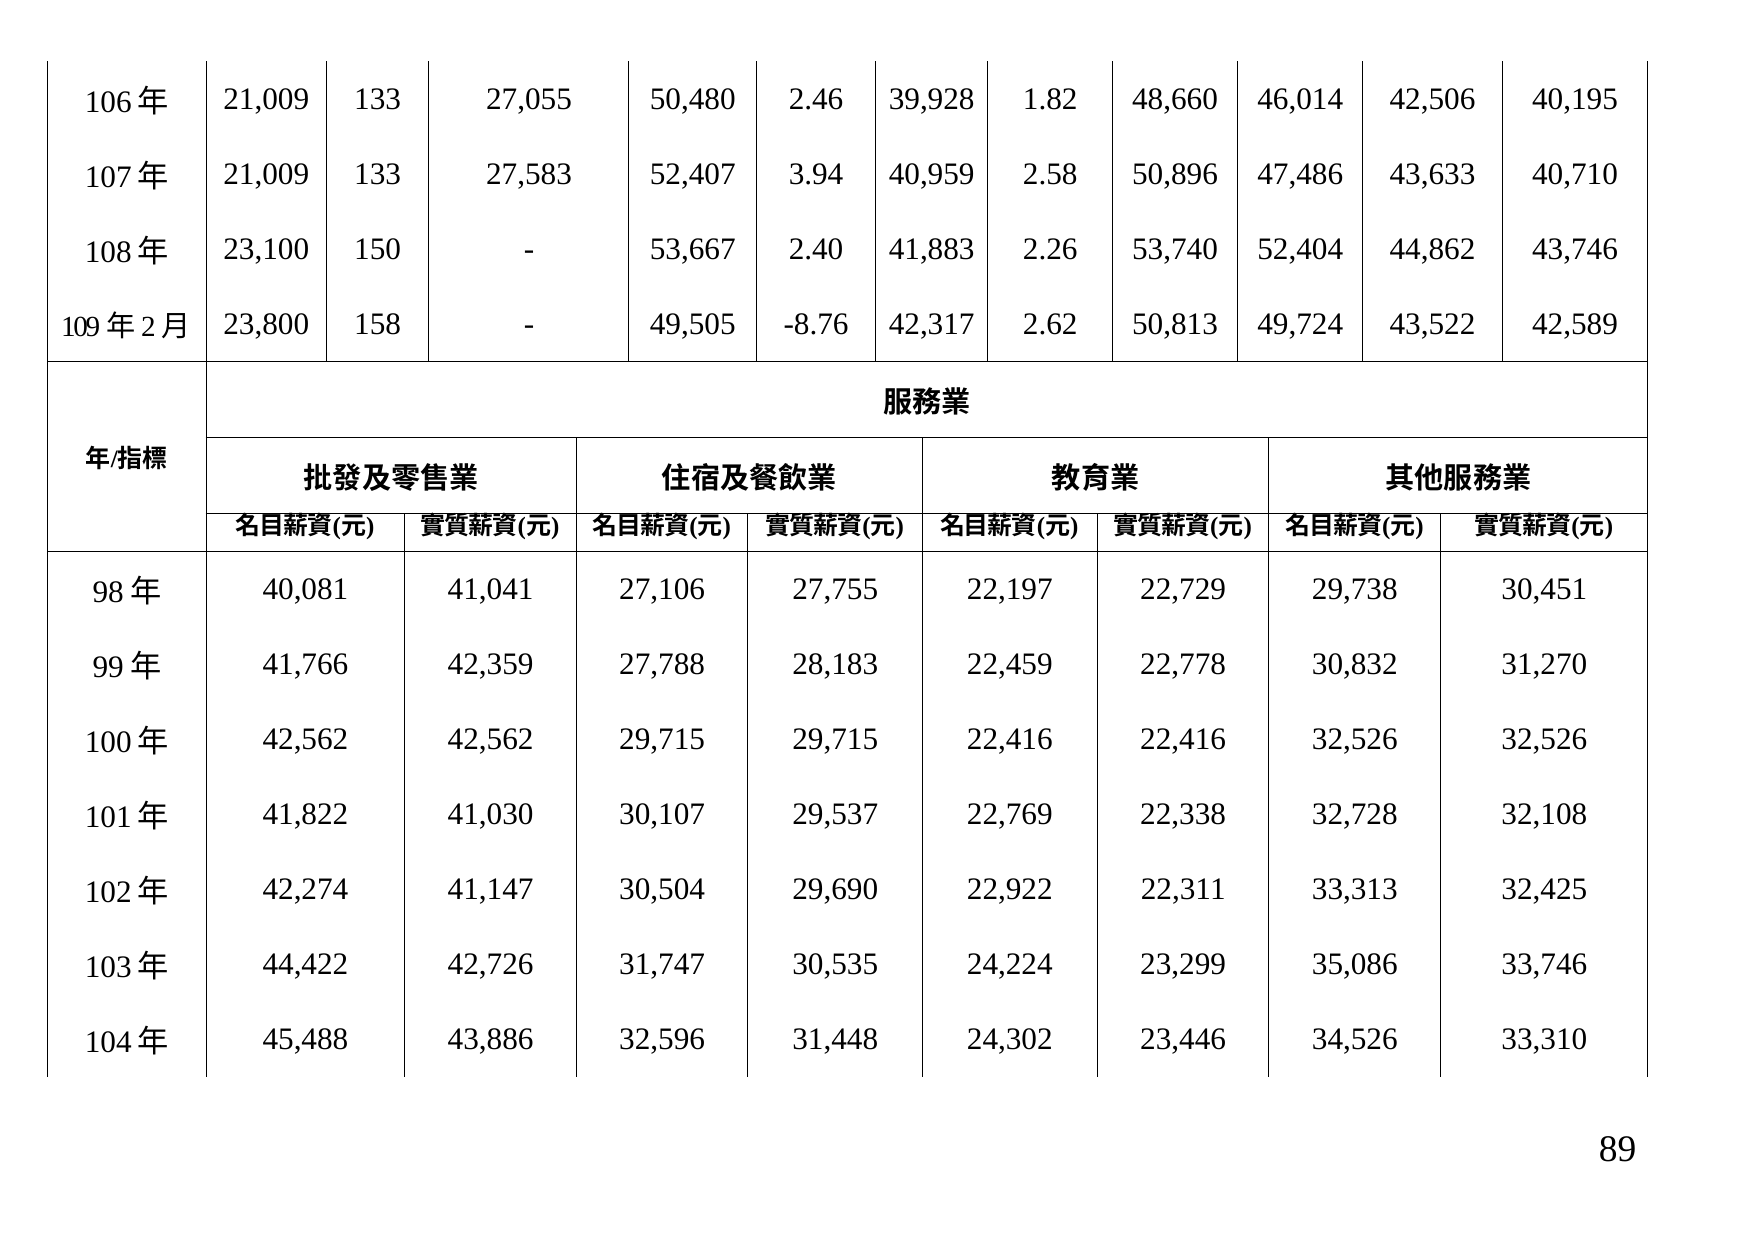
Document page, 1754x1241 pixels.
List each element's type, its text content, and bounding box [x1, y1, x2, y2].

table_cell 158 [327, 286, 428, 361]
table_cell 22,729 [1098, 552, 1268, 627]
table_cell 47,486 [1238, 136, 1362, 211]
table_cell 服務業 [207, 362, 1647, 437]
table_cell 名目薪資(元) [207, 514, 404, 551]
table_cell 31,448 [748, 1002, 922, 1077]
table_cell 30,832 [1269, 627, 1440, 702]
table_cell 33,746 [1441, 927, 1647, 1002]
table_cell 49,505 [629, 286, 756, 361]
table_cell 53,740 [1113, 211, 1237, 286]
table_cell 2.62 [988, 286, 1112, 361]
table_cell 實質薪資(元) [405, 514, 576, 551]
table_cell 教育業 [923, 438, 1268, 513]
table_cell 30,107 [577, 777, 747, 852]
table_cell 43,886 [405, 1002, 576, 1077]
table_cell 24,302 [923, 1002, 1097, 1077]
table_cell 22,778 [1098, 627, 1268, 702]
table_cell 42,726 [405, 927, 576, 1002]
table_cell 42,506 [1363, 61, 1502, 136]
table_cell 41,883 [876, 211, 987, 286]
table_cell 2.26 [988, 211, 1112, 286]
table_cell 29,738 [1269, 552, 1440, 627]
table_cell 42,359 [405, 627, 576, 702]
table_cell 23,299 [1098, 927, 1268, 1002]
table_cell 22,338 [1098, 777, 1268, 852]
table_cell 49,724 [1238, 286, 1362, 361]
table_cell 42,589 [1503, 286, 1647, 361]
table_cell 2.58 [988, 136, 1112, 211]
table_cell 29,715 [577, 702, 747, 777]
table_cell 41,822 [207, 777, 404, 852]
table_cell 實質薪資(元) [1098, 514, 1268, 551]
table_cell 40,710 [1503, 136, 1647, 211]
table_cell 年/指標 [48, 362, 206, 551]
table_cell 22,922 [923, 852, 1097, 927]
table_cell 43,746 [1503, 211, 1647, 286]
table_cell 22,311 [1098, 852, 1268, 927]
table_cell 30,504 [577, 852, 747, 927]
table_cell 22,459 [923, 627, 1097, 702]
table_cell 52,404 [1238, 211, 1362, 286]
table_cell 28,183 [748, 627, 922, 702]
table_cell 24,224 [923, 927, 1097, 1002]
table_cell 40,959 [876, 136, 987, 211]
table_cell 27,583 [429, 136, 628, 211]
table_cell 102年 [48, 852, 206, 927]
table_cell 32,728 [1269, 777, 1440, 852]
table_cell 2.46 [757, 61, 875, 136]
table_cell 29,537 [748, 777, 922, 852]
table_cell 133 [327, 61, 428, 136]
table_cell 50,813 [1113, 286, 1237, 361]
table_cell 22,769 [923, 777, 1097, 852]
table_cell 29,690 [748, 852, 922, 927]
table_cell -8.76 [757, 286, 875, 361]
table_cell 40,195 [1503, 61, 1647, 136]
table_cell 48,660 [1113, 61, 1237, 136]
table_cell 22,416 [1098, 702, 1268, 777]
table_cell 32,526 [1269, 702, 1440, 777]
table_cell 42,562 [405, 702, 576, 777]
table_cell 3.94 [757, 136, 875, 211]
table_cell 52,407 [629, 136, 756, 211]
table_cell 33,310 [1441, 1002, 1647, 1077]
table_cell 1.82 [988, 61, 1112, 136]
table_cell 21,009 [207, 136, 326, 211]
table_cell 44,422 [207, 927, 404, 1002]
table_cell 100年 [48, 702, 206, 777]
table_cell 名目薪資(元) [923, 514, 1097, 551]
table_cell 31,270 [1441, 627, 1647, 702]
table_cell 35,086 [1269, 927, 1440, 1002]
table_cell 22,197 [923, 552, 1097, 627]
table_cell 101年 [48, 777, 206, 852]
table_cell 其他服務業 [1269, 438, 1647, 513]
table_cell 39,928 [876, 61, 987, 136]
table_cell - [429, 211, 628, 286]
table_cell 133 [327, 136, 428, 211]
table_cell 23,100 [207, 211, 326, 286]
table_cell 99年 [48, 627, 206, 702]
table_cell 104年 [48, 1002, 206, 1077]
table_cell 23,446 [1098, 1002, 1268, 1077]
table_cell 22,416 [923, 702, 1097, 777]
table_cell 42,317 [876, 286, 987, 361]
table_cell 50,480 [629, 61, 756, 136]
table_cell 150 [327, 211, 428, 286]
table_cell 50,896 [1113, 136, 1237, 211]
table_cell 30,535 [748, 927, 922, 1002]
table_cell 名目薪資(元) [577, 514, 747, 551]
table_cell 32,596 [577, 1002, 747, 1077]
table_cell 42,274 [207, 852, 404, 927]
table_cell 44,862 [1363, 211, 1502, 286]
table_cell 27,106 [577, 552, 747, 627]
table_cell 29,715 [748, 702, 922, 777]
table_cell 31,747 [577, 927, 747, 1002]
table_cell 41,766 [207, 627, 404, 702]
table_cell 23,800 [207, 286, 326, 361]
table_cell 103年 [48, 927, 206, 1002]
table_cell 批發及零售業 [207, 438, 576, 513]
table_cell 實質薪資(元) [1441, 514, 1647, 551]
table_cell 41,041 [405, 552, 576, 627]
table_cell 2.40 [757, 211, 875, 286]
table_cell 108年 [48, 211, 206, 286]
table_cell 32,526 [1441, 702, 1647, 777]
table_cell 46,014 [1238, 61, 1362, 136]
table_cell 27,755 [748, 552, 922, 627]
table_cell 30,451 [1441, 552, 1647, 627]
table_cell 42,562 [207, 702, 404, 777]
table_cell 43,522 [1363, 286, 1502, 361]
table_cell 106年 [48, 61, 206, 136]
table_cell 27,788 [577, 627, 747, 702]
table_cell 33,313 [1269, 852, 1440, 927]
table_cell 43,633 [1363, 136, 1502, 211]
table_cell 109年2月 [48, 286, 206, 361]
table_cell 21,009 [207, 61, 326, 136]
table_cell 41,030 [405, 777, 576, 852]
table_cell 實質薪資(元) [748, 514, 922, 551]
table_cell 107年 [48, 136, 206, 211]
table_cell 53,667 [629, 211, 756, 286]
table_cell 名目薪資(元) [1269, 514, 1440, 551]
table_cell 32,108 [1441, 777, 1647, 852]
table_cell - [429, 286, 628, 361]
table_cell 34,526 [1269, 1002, 1440, 1077]
table_cell 住宿及餐飲業 [577, 438, 922, 513]
table_cell 41,147 [405, 852, 576, 927]
table_cell 40,081 [207, 552, 404, 627]
table_cell 45,488 [207, 1002, 404, 1077]
table_cell 32,425 [1441, 852, 1647, 927]
table_cell 98年 [48, 552, 206, 627]
table_cell 27,055 [429, 61, 628, 136]
